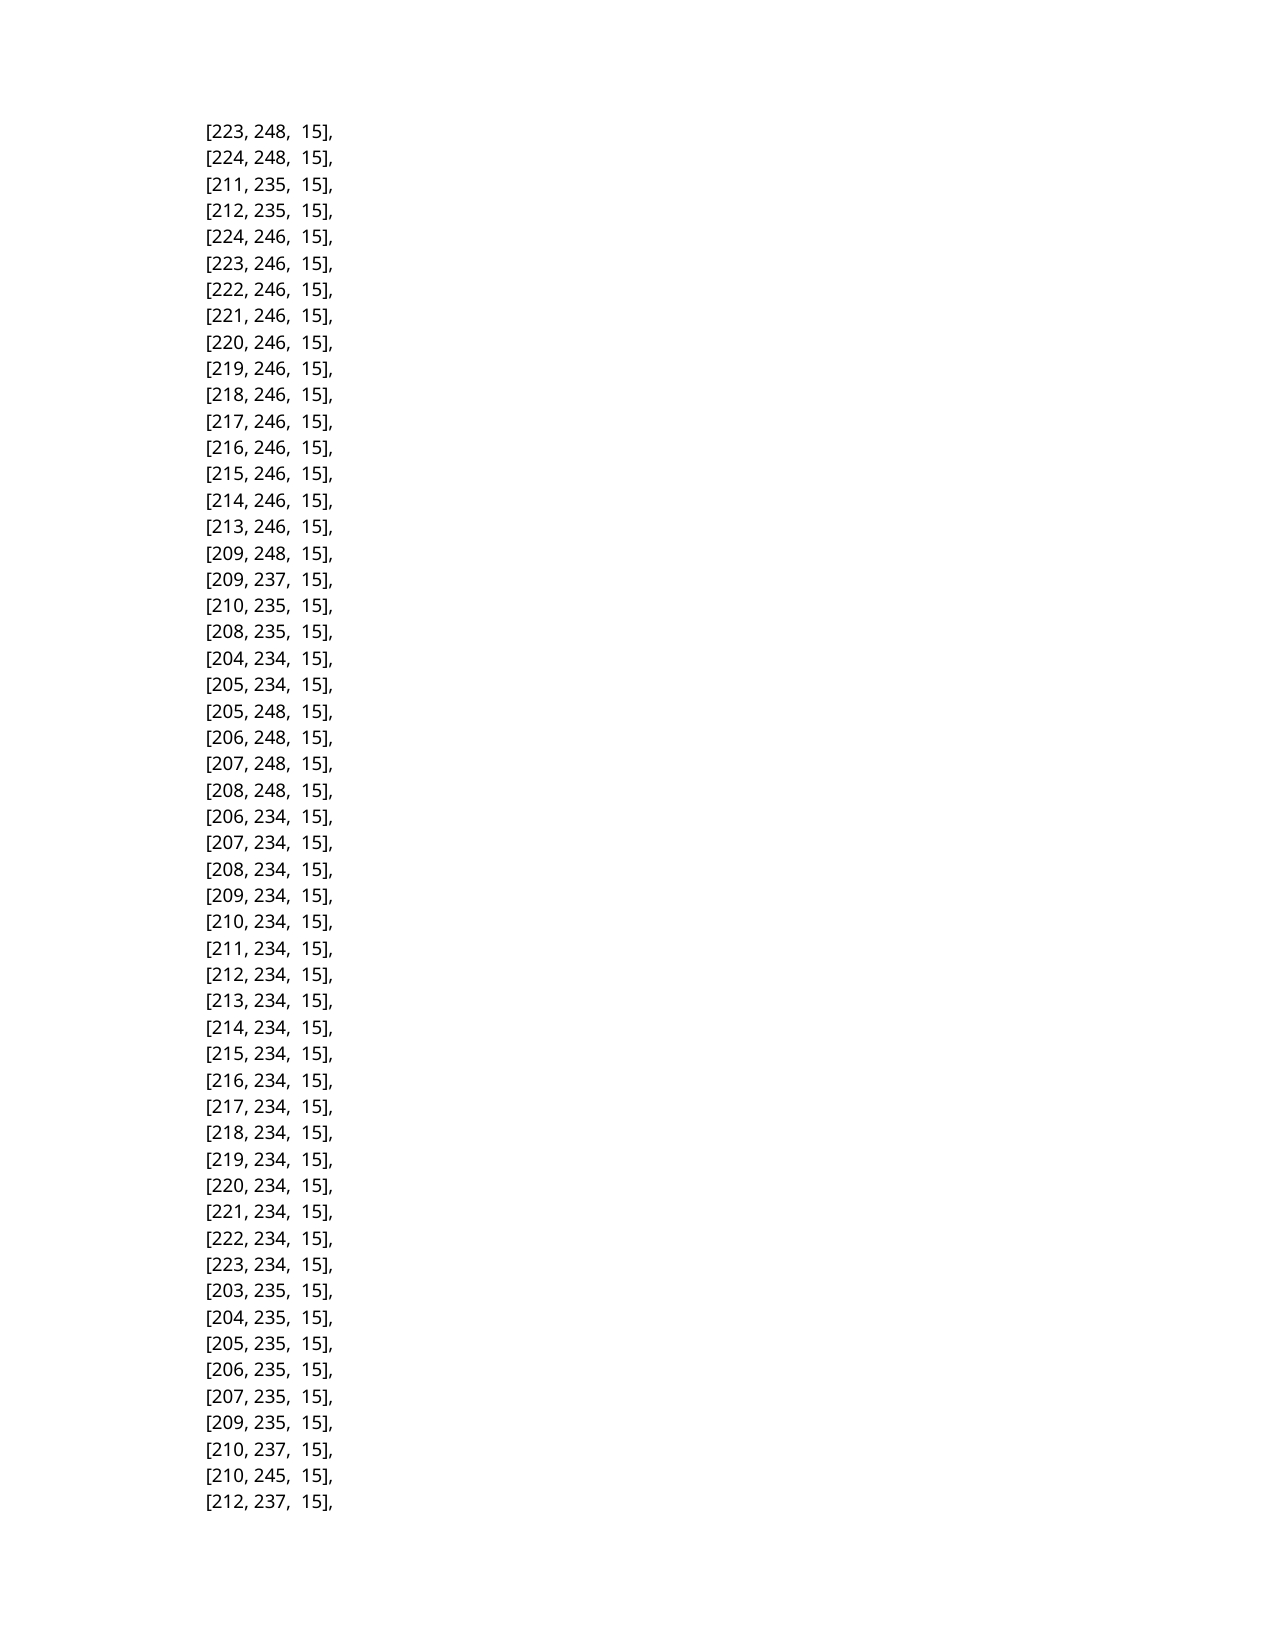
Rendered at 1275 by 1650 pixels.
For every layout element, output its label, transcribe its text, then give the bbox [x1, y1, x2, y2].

text [223, 248, 15], [118, 118, 1157, 144]
text [215, 234, 15], [118, 1041, 1157, 1067]
text [212, 235, 15], [118, 197, 1157, 223]
text [209, 235, 15], [118, 1409, 1157, 1436]
text [210, 235, 15], [118, 592, 1157, 619]
text [212, 234, 15], [118, 961, 1157, 988]
text [224, 248, 15], [118, 144, 1157, 171]
text [221, 246, 15], [118, 303, 1157, 329]
text [219, 234, 15], [118, 1146, 1157, 1172]
text [222, 246, 15], [118, 276, 1157, 303]
text [209, 237, 15], [118, 566, 1157, 592]
text [210, 237, 15], [118, 1436, 1157, 1462]
text [204, 234, 15], [118, 645, 1157, 672]
text [207, 235, 15], [118, 1383, 1157, 1409]
text [206, 248, 15], [118, 724, 1157, 751]
text [218, 234, 15], [118, 1119, 1157, 1146]
text [217, 234, 15], [118, 1093, 1157, 1119]
text [208, 248, 15], [118, 777, 1157, 803]
text [207, 234, 15], [118, 830, 1157, 856]
text [212, 237, 15], [118, 1488, 1157, 1515]
text [203, 235, 15], [118, 1278, 1157, 1304]
text [223, 234, 15], [118, 1251, 1157, 1278]
text [214, 234, 15], [118, 1014, 1157, 1041]
text [215, 246, 15], [118, 461, 1157, 487]
text [217, 246, 15], [118, 408, 1157, 434]
text [206, 234, 15], [118, 803, 1157, 830]
text [211, 234, 15], [118, 935, 1157, 961]
text [216, 234, 15], [118, 1067, 1157, 1093]
text [218, 246, 15], [118, 382, 1157, 408]
text [209, 248, 15], [118, 540, 1157, 566]
text [222, 234, 15], [118, 1225, 1157, 1251]
text [204, 235, 15], [118, 1304, 1157, 1330]
text [207, 248, 15], [118, 751, 1157, 777]
text [210, 234, 15], [118, 909, 1157, 935]
text [223, 246, 15], [118, 250, 1157, 276]
text [208, 234, 15], [118, 856, 1157, 882]
text [206, 235, 15], [118, 1357, 1157, 1383]
text [205, 235, 15], [118, 1330, 1157, 1357]
text [208, 235, 15], [118, 619, 1157, 645]
text [213, 246, 15], [118, 513, 1157, 540]
text [220, 234, 15], [118, 1172, 1157, 1199]
text [210, 245, 15], [118, 1462, 1157, 1488]
text [216, 246, 15], [118, 434, 1157, 461]
text [213, 234, 15], [118, 988, 1157, 1014]
text [214, 246, 15], [118, 487, 1157, 513]
text [220, 246, 15], [118, 329, 1157, 355]
text [221, 234, 15], [118, 1199, 1157, 1225]
text [211, 235, 15], [118, 171, 1157, 197]
text [209, 234, 15], [118, 882, 1157, 909]
text [205, 234, 15], [118, 672, 1157, 698]
text [224, 246, 15], [118, 223, 1157, 250]
text [219, 246, 15], [118, 355, 1157, 382]
text [205, 248, 15], [118, 698, 1157, 724]
